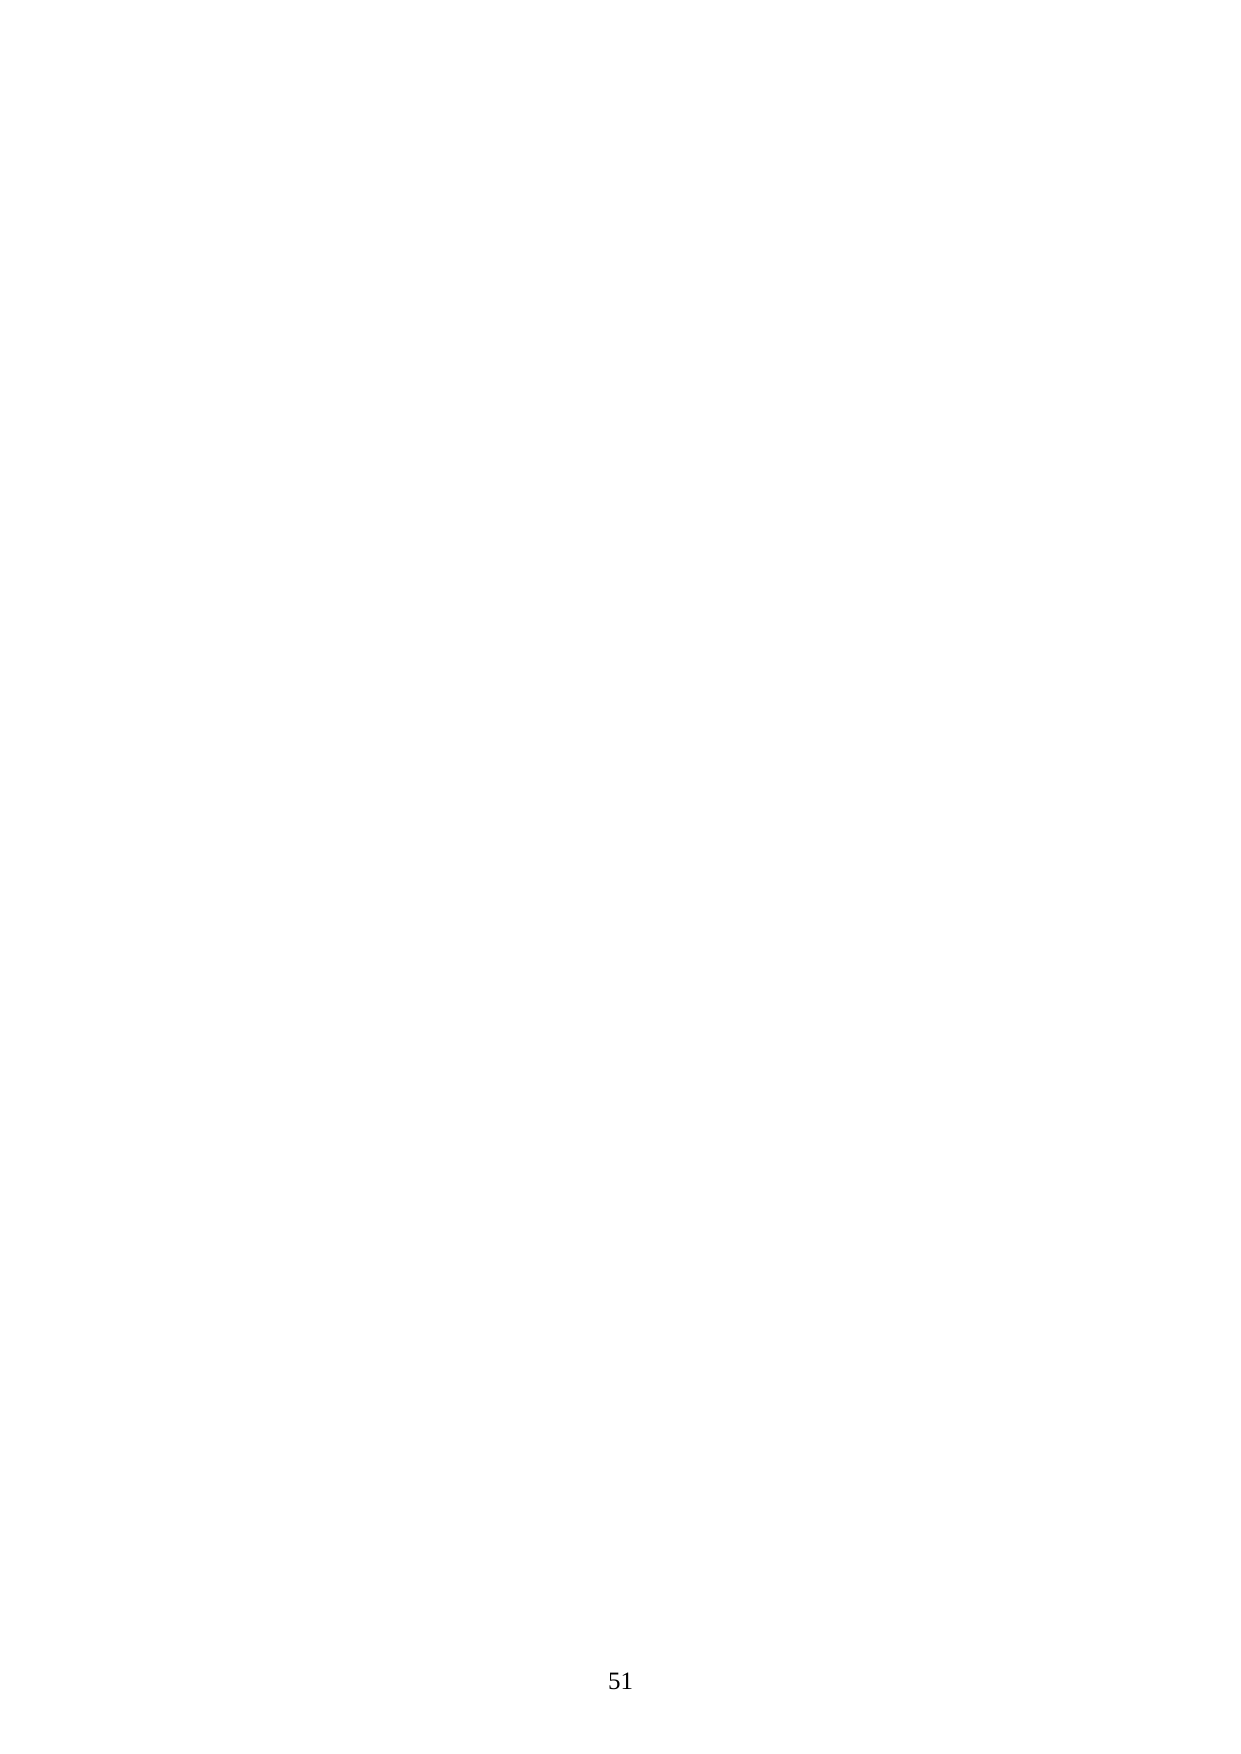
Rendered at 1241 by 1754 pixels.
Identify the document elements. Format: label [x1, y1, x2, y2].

text [118, 118, 1122, 1636]
